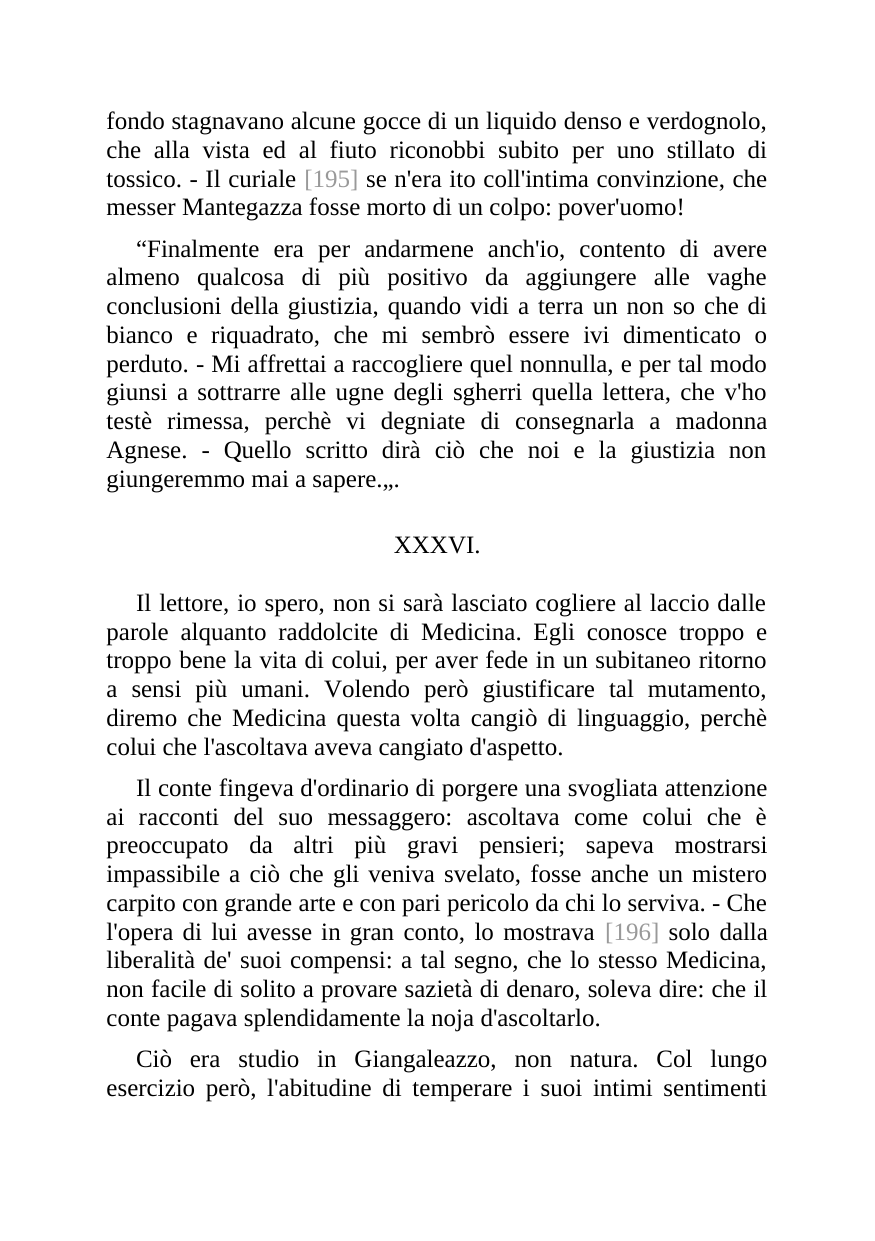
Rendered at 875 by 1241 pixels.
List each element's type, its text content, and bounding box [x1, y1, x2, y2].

text Il lettore, io spero, non si sarà lasciato cogliere al laccio dalle parole alquanto raddolcite di Medicina. Egli conosce troppo e troppo bene la vita di colui, per aver fede in un subitaneo ritorno a sensi più umani. Volendo però giustificare tal mutamento, diremo che Medicina questa volta cangiò di linguaggio, perchè colui che l'ascoltava aveva cangiato d'aspetto. [106, 588, 768, 760]
text Ciò era studio in Giangaleazzo, non natura. Col lungo esercizio però, l'abitudine di temperare i suoi intimi sentimenti [106, 1044, 768, 1102]
subtitle XXXVI. [106, 530, 768, 559]
text Il conte fingeva d'ordinario di porgere una svogliata attenzione ai racconti del suo messaggero: ascoltava come colui che è preoccupato da altri più gravi pensieri; sapeva mostrarsi impassibile a ciò che gli veniva svelato, fosse anche un mistero carpito con grande arte e con pari pericolo da chi lo serviva. - Che l'opera di lui avesse in gran conto, lo mostrava [196] solo dalla liberalità de' suoi compensi: a tal segno, che lo stesso Medicina, non facile di solito a provare sazietà di denaro, soleva dire: che il conte pagava splendidamente la noja d'ascoltarlo. [106, 773, 768, 1032]
text “Finalmente era per andarmene anch'io, contento di avere almeno qualcosa di più positivo da aggiungere alle vaghe conclusioni della giustizia, quando vidi a terra un non so che di bianco e riquadrato, che mi sembrò essere ivi dimenticato o perduto. - Mi affrettai a raccogliere quel nonnulla, e per tal modo giunsi a sottrarre alle ugne degli sgherri quella lettera, che v'ho testè rimessa, perchè vi degniate di consegnarla a madonna Agnese. - Quello scritto dirà ciò che noi e la giustizia non giungeremmo mai a sapere.„. [106, 234, 768, 492]
text fondo stagnavano alcune gocce di un liquido denso e verdognolo, che alla vista ed al fiuto riconobbi subito per uno stillato di tossico. - Il curiale [195] se n'era ito coll'intima convinzione, che messer Mantegazza fosse morto di un colpo: pover'uomo! [106, 106, 768, 221]
